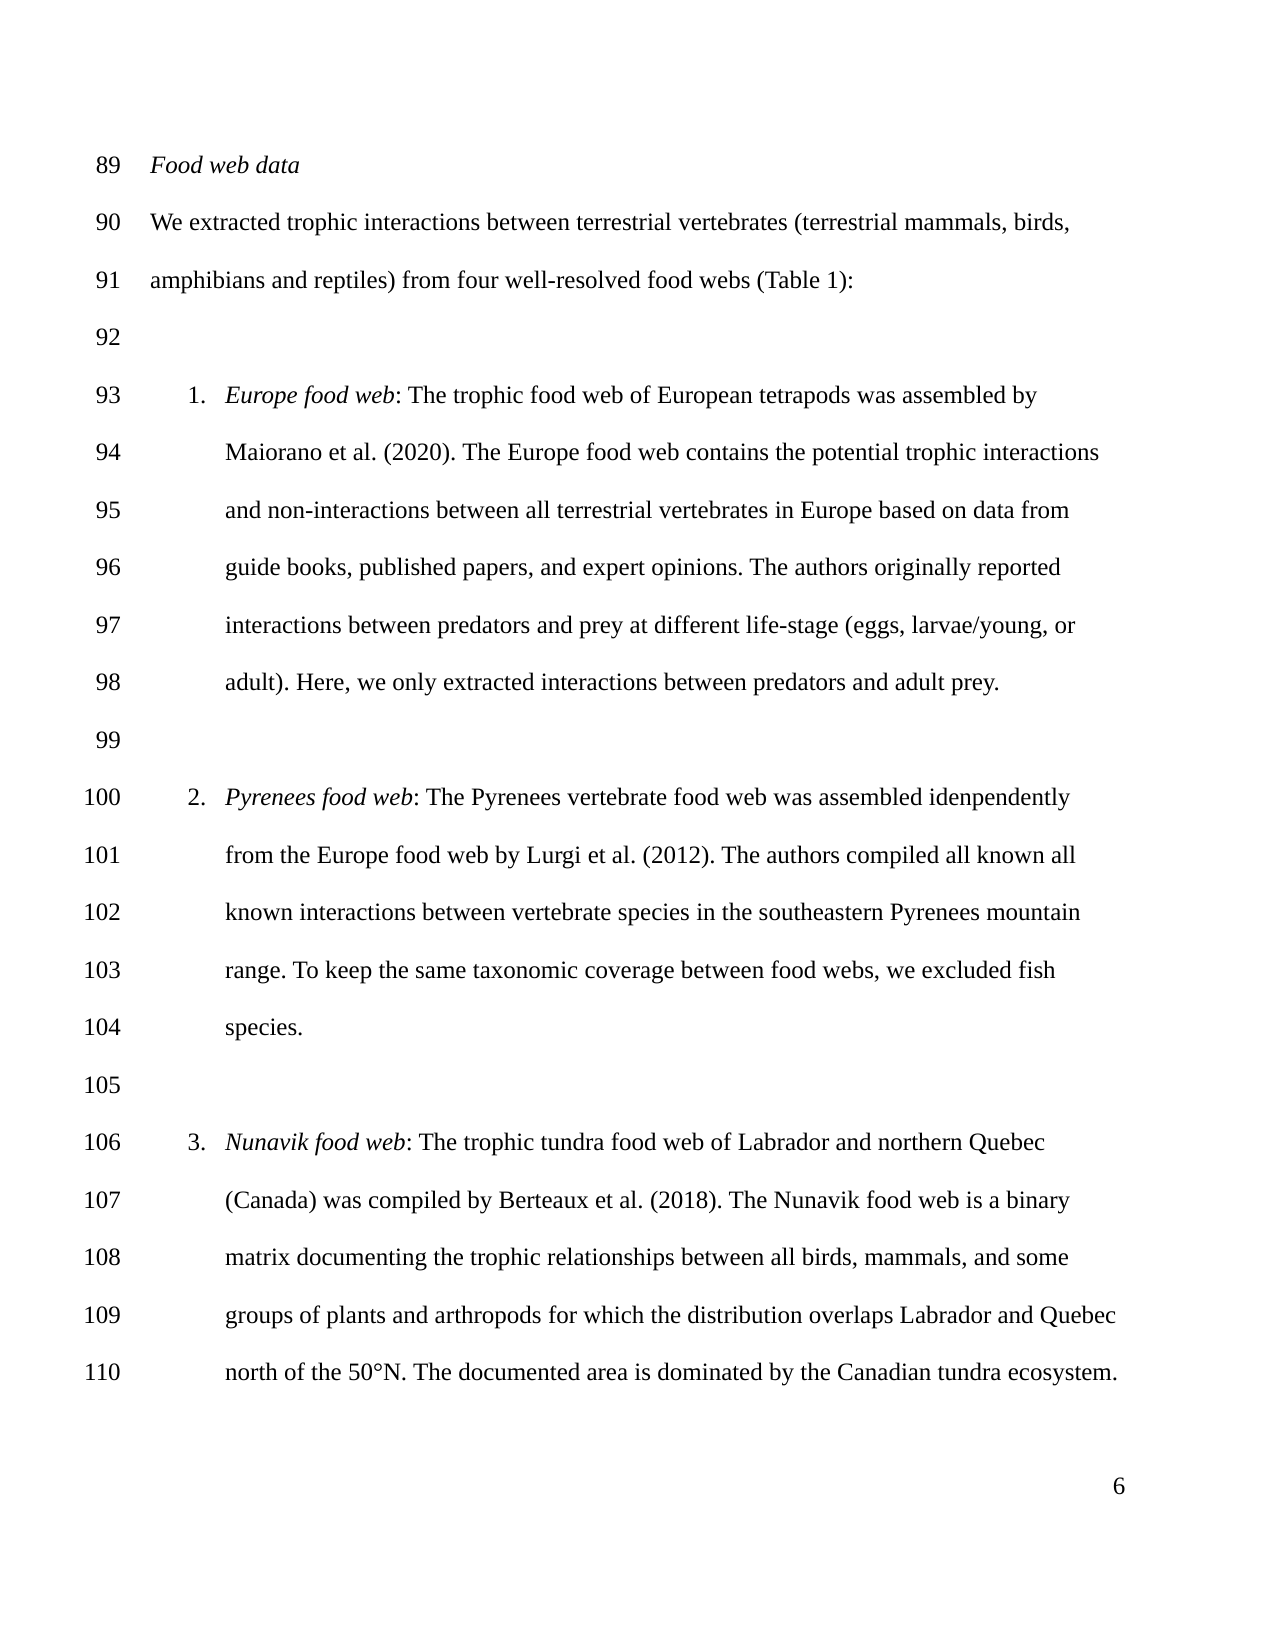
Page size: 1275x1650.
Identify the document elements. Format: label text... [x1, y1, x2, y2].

list Pyrenees food web: The Pyrenees vertebrate food web was assembled idenpendently from the Europe food web by Lurgi et al. (2012). The authors compiled all known all known interactions between vertebrate species in the southeastern Pyrenees mountain range. To keep the same taxonomic coverage between food webs, we excluded fish species. [187, 782, 1125, 1041]
text We extracted trophic interactions between terrestrial vertebrates (terrestrial mammals, birds, amphibians and reptiles) from four well-resolved food webs (Table 1): [150, 207, 1125, 294]
list Nunavik food web: The trophic tundra food web of Labrador and northern Quebec (Canada) was compiled by Berteaux et al. (2018). The Nunavik food web is a binary matrix documenting the trophic relationships between all birds, mammals, and some groups of plants and arthropods for which the distribution overlaps Labrador and Quebec north of the 50°N. The documented area is dominated by the Canadian tundra ecosystem. [187, 1127, 1125, 1386]
list Europe food web: The trophic food web of European tetrapods was assembled by Maiorano et al. (2020). The Europe food web contains the potential trophic interactions and non-interactions between all terrestrial vertebrates in Europe based on data from guide books, published papers, and expert opinions. The authors originally reported interactions between predators and prey at different life-stage (eggs, larvae/young, or adult). Here, we only extracted interactions between predators and adult prey. [187, 380, 1125, 696]
text Food web data [150, 150, 1125, 179]
